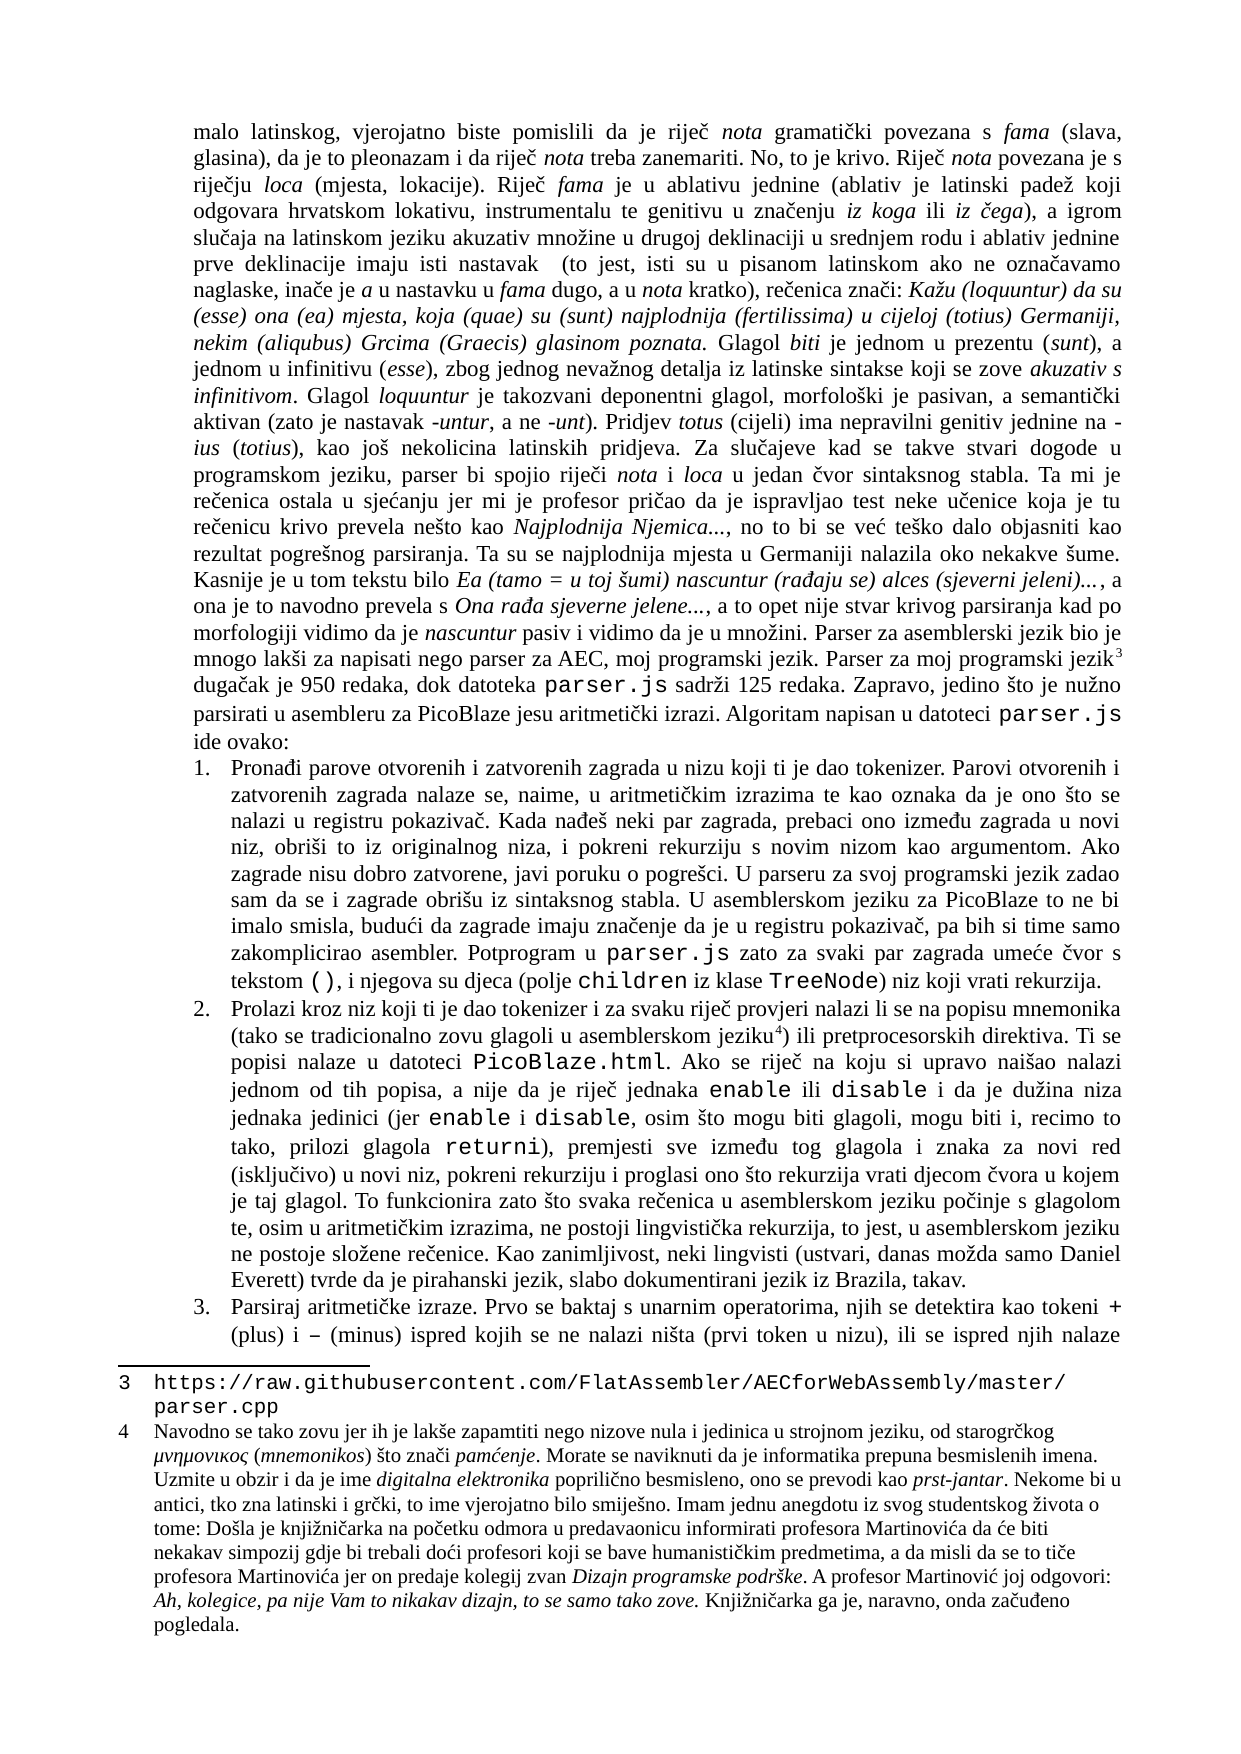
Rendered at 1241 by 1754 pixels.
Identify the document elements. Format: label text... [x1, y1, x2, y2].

list Prolazi kroz niz koji ti je dao tokenizer i za svaku riječ provjeri nalazi li se na popisu mnemonika (tako se tradicionalno zovu glagoli u asemblerskom jeziku) ili pretprocesorskih direktiva. Ti se popisi nalaze u datoteci PicoBlaze.html. Ako se riječ na koju si upravo naišao nalazi jednom od tih popisa, a nije da je riječ jednaka enable ili disable i da je dužina niza jednaka jedinici (jer enable i disable, osim što mogu biti glagoli, mogu biti i, recimo to tako, prilozi glagola returni), premjesti sve između tog glagola i znaka za novi red (isključivo) u novi niz, pokreni rekurziju i proglasi ono što rekurzija vrati djecom čvora u kojem je taj glagol. To funkcionira zato što svaka rečenica u asemblerskom jeziku počinje s glagolom te, osim u aritmetičkim izrazima, ne postoji lingvistička rekurzija, to jest, u asemblerskom jeziku ne postoje složene rečenice. Kao zanimljivost, neki lingvisti (ustvari, danas možda samo Daniel Everett) tvrde da je pirahanski jezik, slabo dokumentirani jezik iz Brazila, takav. [193, 995, 1122, 1293]
list malo latinskog, vjerojatno biste pomislili da je riječ nota gramatički povezana s fama (slava, glasina), da je to pleonazam i da riječ nota treba zanemariti. No, to je krivo. Riječ nota povezana je s riječju loca (mjesta, lokacije). Riječ fama je u ablativu jednine (ablativ je latinski padež koji odgovara hrvatskom lokativu, instrumentalu te genitivu u značenju iz koga ili iz čega), a igrom slučaja na latinskom jeziku akuzativ množine u drugoj deklinaciji u srednjem rodu i ablativ jednine prve deklinacije imaju isti nastavak (to jest, isti su u pisanom latinskom ako ne označavamo naglaske, inače je a u nastavku u fama dugo, a u nota kratko), rečenica znači: Kažu (loquuntur) da su (esse) ona (ea) mjesta, koja (quae) su (sunt) najplodnija (fertilissima) u cijeloj (totius) Germaniji, nekim (aliqubus) Grcima (Graecis) glasinom poznata. Glagol biti je jednom u prezentu (sunt), a jednom u infinitivu (esse), zbog jednog nevažnog detalja iz latinske sintakse koji se zove akuzativ s infinitivom. Glagol loquuntur je takozvani deponentni glagol, morfološki je pasivan, a semantički aktivan (zato je nastavak -untur, a ne -unt). Pridjev totus (cijeli) ima nepravilni genitiv jednine na -ius (totius), kao još nekolicina latinskih pridjeva. Za slučajeve kad se takve stvari dogode u programskom jeziku, parser bi spojio riječi nota i loca u jedan čvor sintaksnog stabla. Ta mi je rečenica ostala u sjećanju jer mi je profesor pričao da je ispravljao test neke učenice koja je tu rečenicu krivo prevela nešto kao Najplodnija Njemica..., no to bi se već teško dalo objasniti kao rezultat pogrešnog parsiranja. Ta su se najplodnija mjesta u Germaniji nalazila oko nekakve šume. Kasnije je u tom tekstu bilo Ea (tamo = u toj šumi) nascuntur (rađaju se) alces (sjeverni jeleni)..., a ona je to navodno prevela s Ona rađa sjeverne jelene..., a to opet nije stvar krivog parsiranja kad po morfologiji vidimo da je nascuntur pasiv i vidimo da je u množini. Parser za asemblerski jezik bio je mnogo lakši za napisati nego parser za AEC, moj programski jezik. Parser za moj programski jezik dugačak je 950 redaka, dok datoteka parser.js sadrži 125 redaka. Zapravo, jedino što je nužno parsirati u asembleru za PicoBlaze jesu aritmetički izrazi. Algoritam napisan u datoteci parser.js ide ovako: [156, 118, 1122, 754]
list https://raw.githubusercontent.com/FlatAssembler/AECforWebAssembly/master/parser.cpp [118, 1372, 1122, 1419]
list Parsiraj aritmetičke izraze. Prvo se baktaj s unarnim operatorima, njih se detektira kao tokeni + (plus) i – (minus) ispred kojih se ne nalazi ništa (prvi token u nizu), ili se ispred njih nalaze [193, 1293, 1122, 1349]
list Navodno se tako zovu jer ih je lakše zapamtiti nego nizove nula i jedinica u strojnom jeziku, od starogrčkog μνημονικος (mnemonikos) što znači pamćenje. Morate se naviknuti da je informatika prepuna besmislenih imena. Uzmite u obzir i da je ime digitalna elektronika poprilično besmisleno, ono se prevodi kao prst-jantar. Nekome bi u antici, tko zna latinski i grčki, to ime vjerojatno bilo smiješno. Imam jednu anegdotu iz svog studentskog života o tome: Došla je knjižničarka na početku odmora u predavaonicu informirati profesora Martinovića da će biti nekakav simpozij gdje bi trebali doći profesori koji se bave humanističkim predmetima, a da misli da se to tiče profesora Martinovića jer on predaje kolegij zvan Dizajn programske podrške. A profesor Martinović joj odgovori: Ah, kolegice, pa nije Vam to nikakav dizajn, to se samo tako zove. Knjižničarka ga je, naravno, onda začuđeno pogledala. [118, 1419, 1122, 1636]
list Pronađi parove otvorenih i zatvorenih zagrada u nizu koji ti je dao tokenizer. Parovi otvorenih i zatvorenih zagrada nalaze se, naime, u aritmetičkim izrazima te kao oznaka da je ono što se nalazi u registru pokazivač. Kada nađeš neki par zagrada, prebaci ono između zagrada u novi niz, obriši to iz originalnog niza, i pokreni rekurziju s novim nizom kao argumentom. Ako zagrade nisu dobro zatvorene, javi poruku o pogrešci. U parseru za svoj programski jezik zadao sam da se i zagrade obrišu iz sintaksnog stabla. U asemblerskom jeziku za PicoBlaze to ne bi imalo smisla, budući da zagrade imaju značenje da je u registru pokazivač, pa bih si time samo zakomplicirao asembler. Potprogram u parser.js zato za svaki par zagrada umeće čvor s tekstom (), i njegova su djeca (polje children iz klase TreeNode) niz koji vrati rekurzija. [193, 754, 1122, 995]
